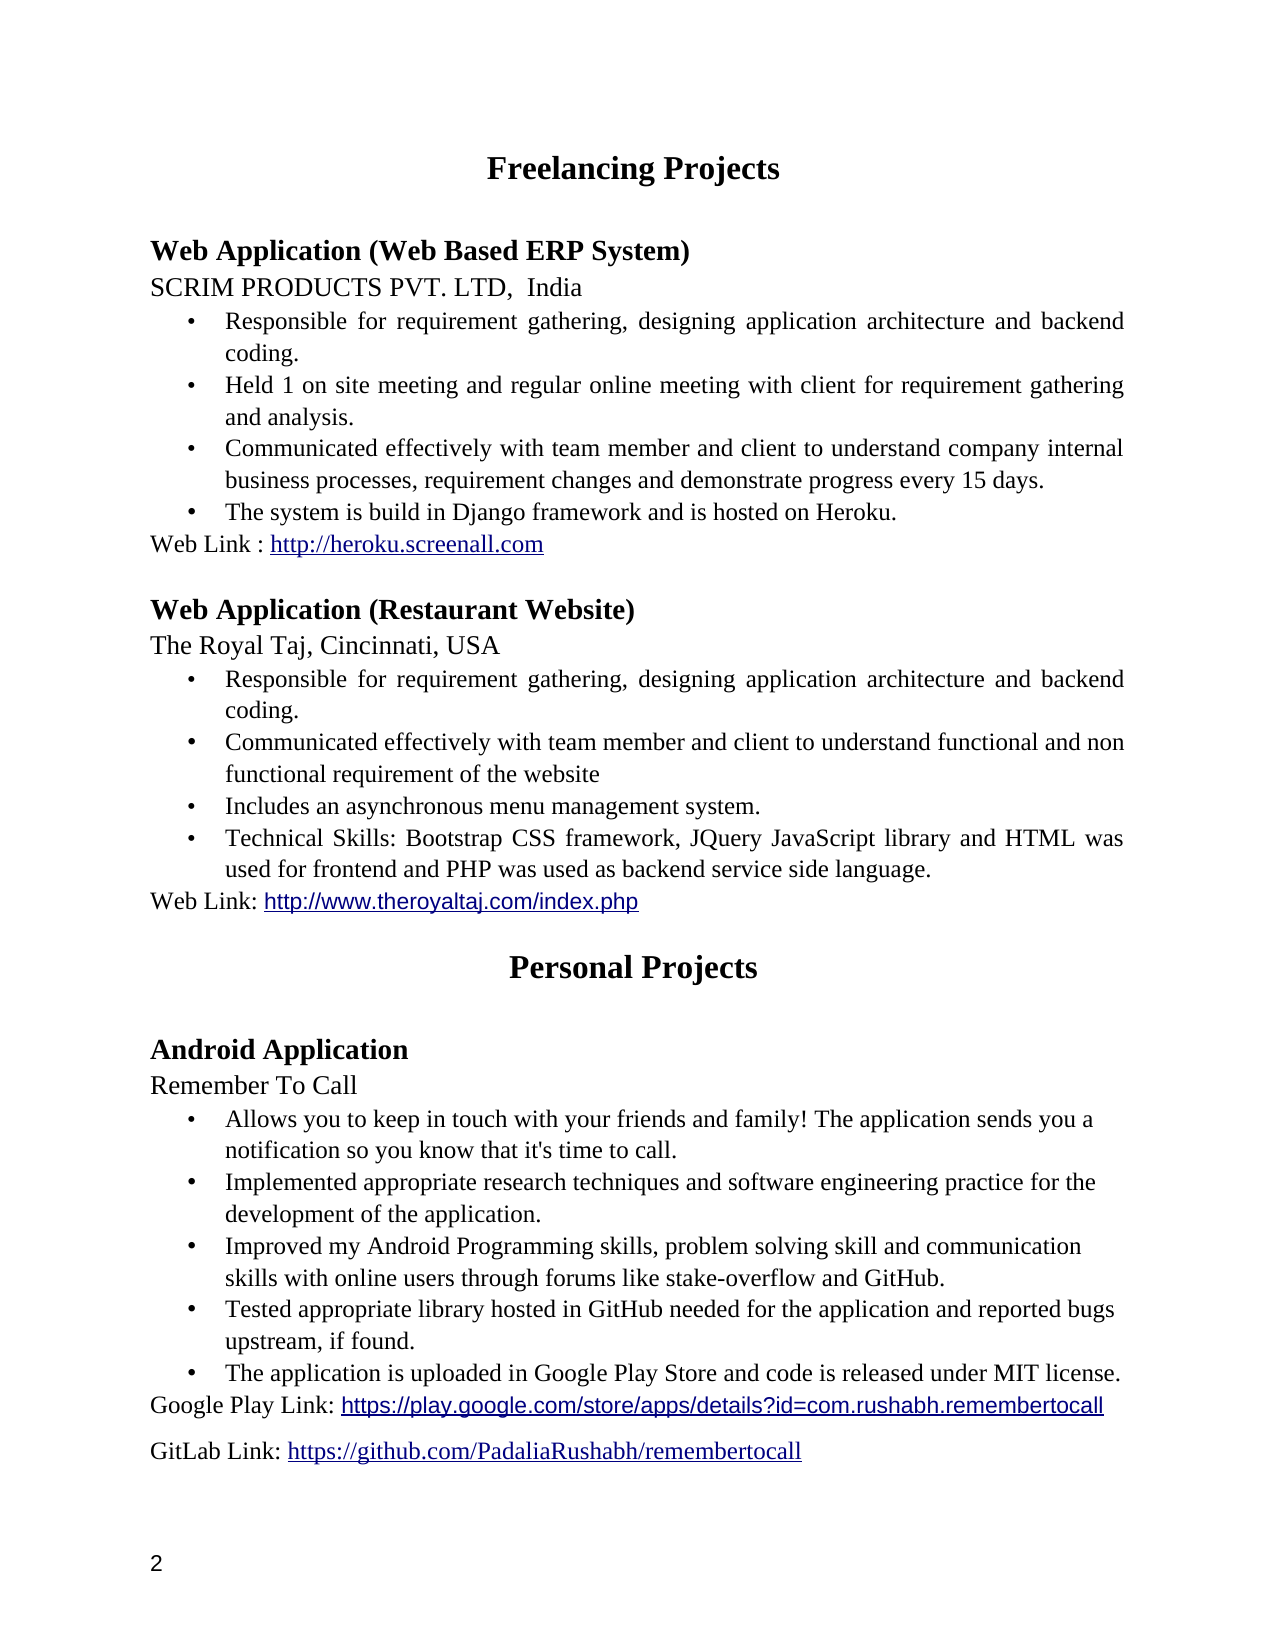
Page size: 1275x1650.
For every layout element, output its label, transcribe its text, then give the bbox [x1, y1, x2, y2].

list The system is build in Django framework and is hosted on Heroku. [187, 498, 1125, 526]
text SCRIM PRODUCTS PVT. LTD, India [150, 272, 1125, 302]
text Web Application (Web Based ERP System) [150, 235, 1125, 267]
text Freelancing Projects [150, 150, 1125, 187]
list Includes an asynchronous menu management system. [187, 792, 1125, 820]
text Personal Projects [150, 948, 1125, 985]
list The application is uploaded in Google Play Store and code is released under MIT license. [187, 1359, 1125, 1387]
text Web Link: http://www.theroyaltaj.com/index.php [150, 887, 1125, 915]
list Communicated effectively with team member and client to understand company internal business processes, requirement changes and demonstrate progress every 15 days. [187, 434, 1125, 494]
text GitLab Link: https://github.com/PadaliaRushabh/remembertocall [150, 1437, 1109, 1465]
text The Royal Taj, Cincinnati, USA [150, 630, 1125, 660]
text Google Play Link: https://play.google.com/store/apps/details?id=com.rushabh.remembertocall [150, 1391, 1109, 1418]
text Web Application (Restaurant Website) [150, 593, 1125, 626]
list Responsible for requirement gathering, designing application architecture and backend coding. [187, 307, 1125, 367]
text Android Application [150, 1033, 1125, 1066]
list Held 1 on site meeting and regular online meeting with client for requirement gathering and analysis. [187, 371, 1125, 430]
list Implemented appropriate research techniques and software engineering practice for the development of the application. [187, 1168, 1125, 1228]
list Technical Skills: Bootstrap CSS framework, JQuery JavaScript library and HTML was used for frontend and PHP was used as backend service side language. [187, 824, 1125, 883]
list Allows you to keep in touch with your friends and family! The application sends you a notification so you know that it's time to call. [187, 1105, 1125, 1164]
list Improved my Android Programming skills, problem solving skill and communication skills with online users through forums like stake-overflow and GitHub. [187, 1232, 1125, 1291]
list Responsible for requirement gathering, designing application architecture and backend coding. [187, 665, 1125, 724]
text Remember To Call [150, 1070, 1125, 1100]
list Communicated effectively with team member and client to understand functional and non functional requirement of the website [187, 728, 1125, 788]
list Tested appropriate library hosted in GitHub needed for the application and reported bugs upstream, if found. [187, 1295, 1125, 1355]
text Web Link : http://heroku.screenall.com [150, 530, 1125, 557]
